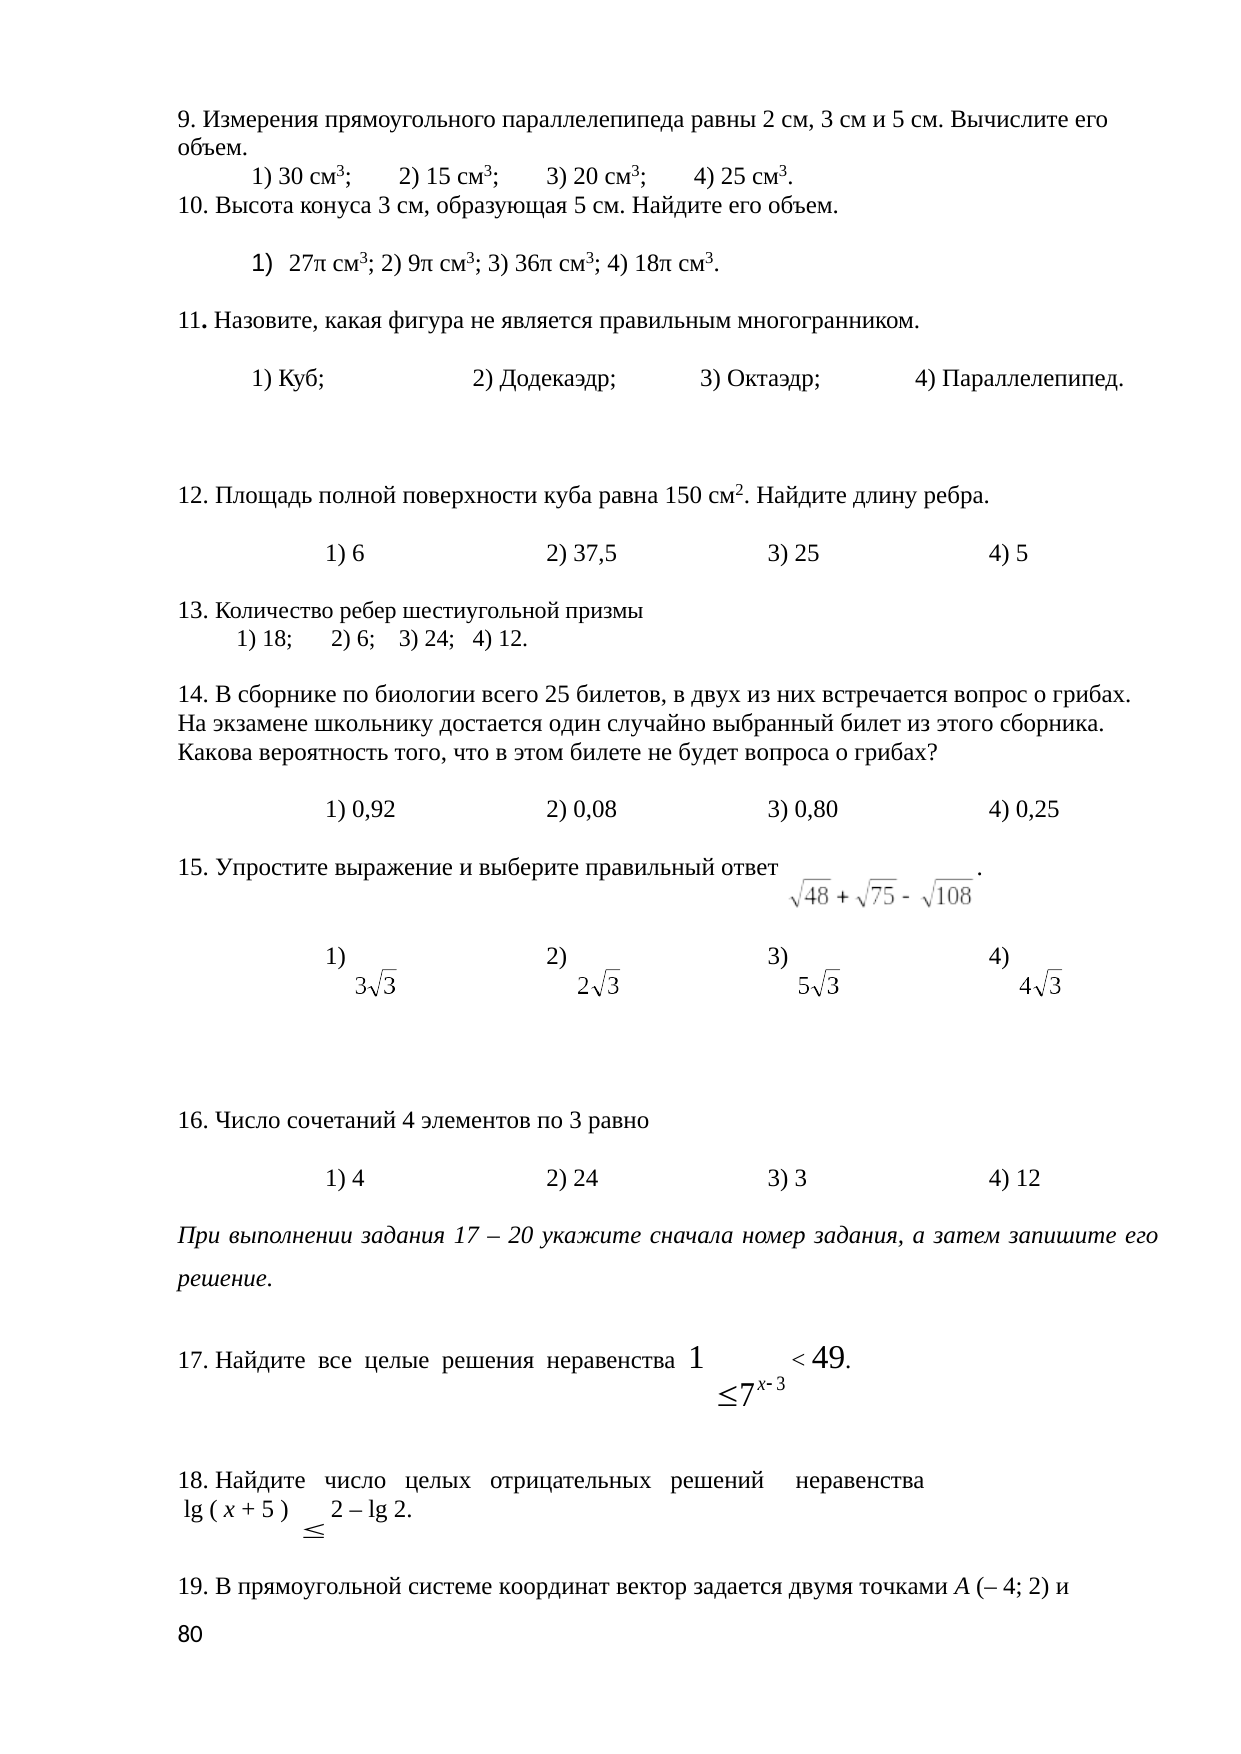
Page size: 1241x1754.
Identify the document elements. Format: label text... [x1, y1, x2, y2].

text 15. Упростите выражение и выберите правильный ответ . [177, 852, 1162, 912]
text 1) 6 2) 37,5 3) 25 4) 5 [177, 538, 1162, 566]
text 17. Найдите все целые решения неравенства 1 < 49. [177, 1338, 1162, 1415]
text 1) 0,92 2) 0,08 3) 0,80 4) 0,25 [177, 794, 1162, 823]
text 11. Назовите, какая фигура не является правильным многогранником. [177, 305, 1162, 334]
text 16. Число сочетаний 4 элементов по 3 равно [177, 1105, 1162, 1134]
text 1) Куб; 2) Додекаэдр; 3) Октаэдр; 4) Параллелепипед. [177, 363, 1162, 391]
text 10. Высота конуса 3 см, образующая 5 см. Найдите его объем. [177, 190, 1162, 219]
list 27π см3; 2) 9π см3; 3) 36π см3; 4) 18π см3. [251, 247, 1162, 276]
text 13. Количество ребер шестиугольной призмы [177, 595, 1162, 624]
text 9. Измерения прямоугольного параллелепипеда равны 2 см, 3 см и 5 см. Вычислите его объем. [177, 104, 1162, 161]
text 1) 30 см3; 2) 15 см3; 3) 20 см3; 4) 25 см3. [177, 161, 1162, 190]
text 1) 4 2) 24 3) 3 4) 12 [177, 1163, 1162, 1191]
text При выполнении задания 17 – 20 укажите сначала номер задания, а затем запишите его решение. [177, 1220, 1162, 1292]
text lg ( х + 5 ) 2 – lg 2. [177, 1494, 1162, 1542]
text 19. В прямоугольной системе координат вектор задается двумя точками А (– 4; 2) и [177, 1571, 1162, 1600]
text 1) 18; 2) 6; 3) 24; 4) 12. [177, 624, 1162, 651]
text 14. В сборнике по биологии всего 25 билетов, в двух из них встречается вопрос о грибах. На экзамене школьнику достается один случайно выбранный билет из этого сборника. Какова вероятность того, что в этом билете не будет вопроса о грибах? [177, 679, 1162, 765]
text 1) 2) 3) 4) [177, 941, 1162, 1002]
text 12. Площадь полной поверхности куба равна 150 см2. Найдите длину ребра. [177, 480, 1162, 509]
text 18. Найдите число целых отрицательных решений неравенства [177, 1466, 1162, 1494]
